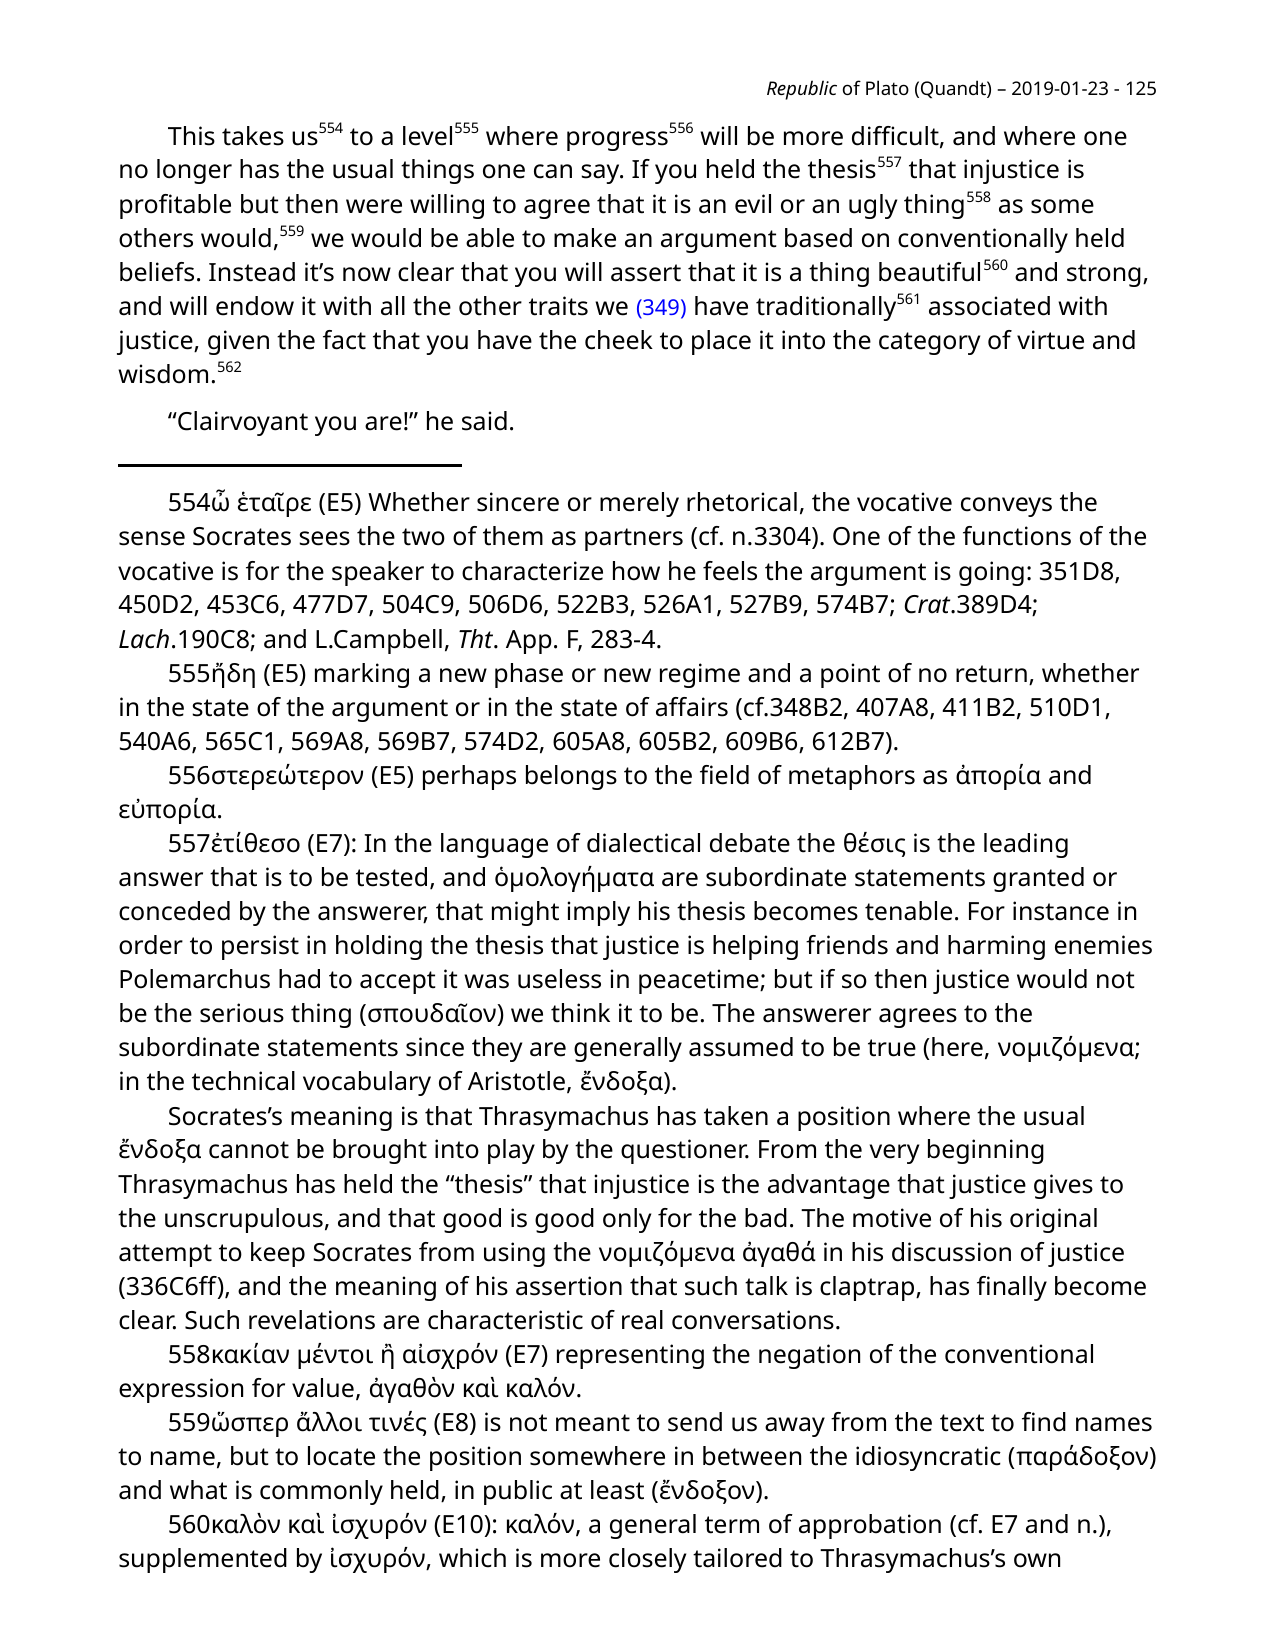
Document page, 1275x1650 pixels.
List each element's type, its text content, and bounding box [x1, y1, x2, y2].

text στερεώτερον (E5) perhaps belongs to the field of metaphors as ἀπορία and εὐπορία. [118, 757, 1157, 826]
text ἤδη (E5) marking a new phase or new regime and a point of no return, whether in the state of the argument or in the state of affairs (cf.348B2, 407A8, 411B2, 510D1, 540A6, 565C1, 569A8, 569B7, 574D2, 605A8, 605B2, 609B6, 612B7). [118, 655, 1157, 757]
text καλὸν καὶ ἰσχυρόν (E10): καλόν, a general term of approbation (cf. E7 and n.), supplemented by ἰσχυρόν, which is more closely tailored to Thrasymachus’s own outlook. [118, 1507, 1157, 1575]
text “Clairvoyant you are!” he said. [118, 403, 1157, 437]
text Socrates’s meaning is that Thrasymachus has taken a position where the usual ἔνδοξα cannot be brought into play by the questioner. From the very beginning Thrasymachus has held the “thesis” that injustice is the advantage that justice gives to the unscrupulous, and that good is good only for the bad. The motive of his original attempt to keep Socrates from using the νομιζόμενα ἀγαθά in his discussion of justice (336C6ff), and the meaning of his assertion that such talk is claptrap, has finally become clear. Such revelations are characteristic of real conversations. [118, 1098, 1157, 1337]
text ἐτίθεσο (E7): In the language of dialectical debate the θέσις is the leading answer that is to be tested, and ὁμολογήματα are subordinate statements granted or conceded by the answerer, that might imply his thesis becomes tenable. For instance in order to persist in holding the thesis that justice is helping friends and harming enemies Polemarchus had to accept it was useless in peacetime; but if so then justice would not be the serious thing (σπουδαῖον) we think it to be. The answerer agrees to the subordinate statements since they are generally assumed to be true (here, νομιζόμενα; in the technical vocabulary of Aristotle, ἔνδοξα). [118, 826, 1157, 1098]
text ὦ ἑταῖρε (E5) Whether sincere or merely rhetorical, the vocative conveys the sense Socrates sees the two of them as partners (cf. n.3304). One of the functions of the vocative is for the speaker to characterize how he feels the argument is going: 351D8, 450D2, 453C6, 477D7, 504C9, 506D6, 522B3, 526A1, 527B9, 574B7; Crat.389D4; Lach.190C8; and L.Campbell, Tht. App. F, 283-4. [118, 485, 1157, 655]
text This takes us to a level where progress will be more difficult, and where one no longer has the usual things one can say. If you held the thesis that injustice is profitable but then were willing to agree that it is an evil or an ugly thing as some others would, we would be able to make an argument based on conventionally held beliefs. Instead it’s now clear that you will assert that it is a thing beautiful and strong, and will endow it with all the other traits we (349) have traditionally associated with justice, given the fact that you have the cheek to place it into the category of virtue and wisdom. [118, 118, 1157, 391]
text ὥσπερ ἄλλοι τινές (E8) is not meant to send us away from the text to find names to name, but to locate the position somewhere in between the idiosyncratic (παράδοξον) and what is commonly held, in public at least (ἔνδοξον). [118, 1405, 1157, 1507]
text κακίαν μέντοι ἢ αἰσχρόν (E7) representing the negation of the conventional expression for value, ἀγαθὸν καὶ καλόν. [118, 1337, 1157, 1405]
